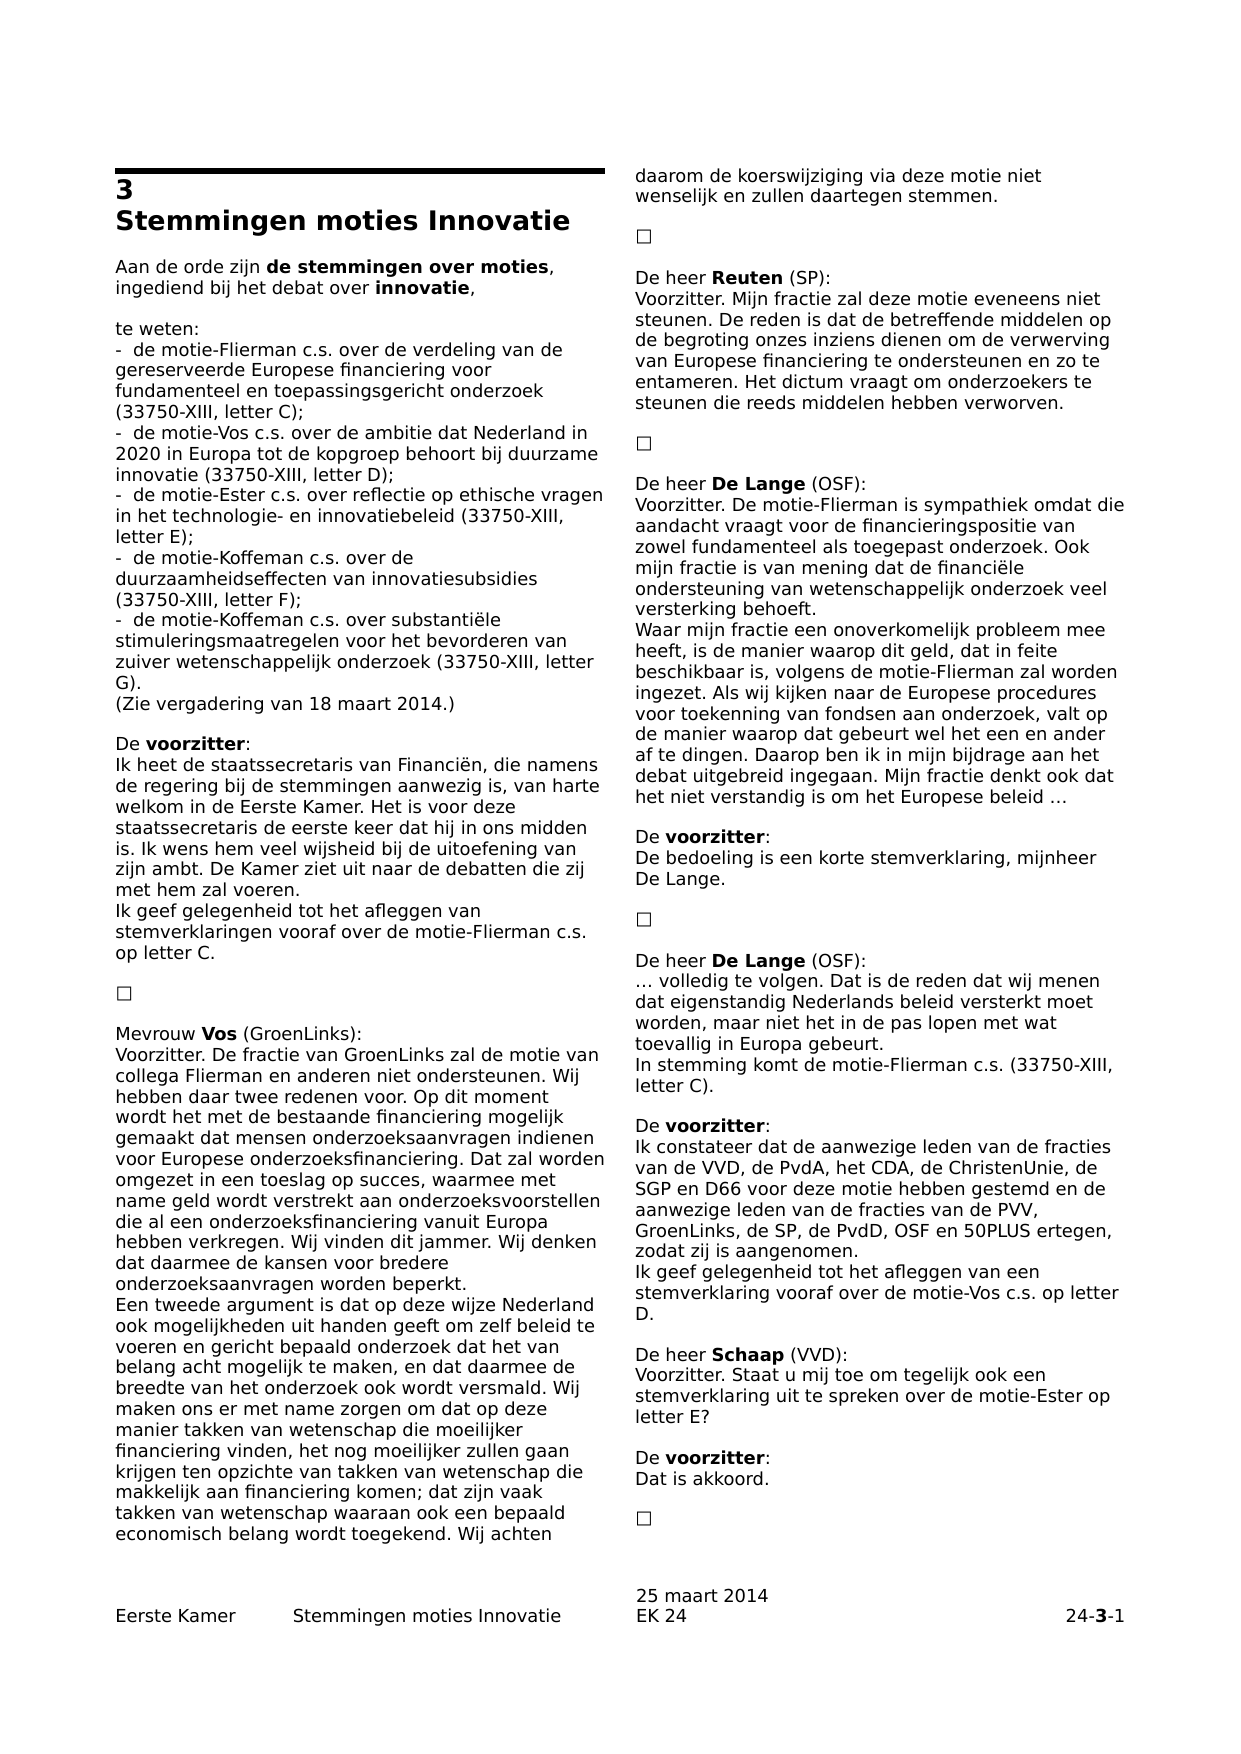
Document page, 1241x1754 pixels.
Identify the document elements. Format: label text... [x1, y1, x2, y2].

list de motie-Ester c.s. over reflectie op ethische vragen in het technologie- en innovatiebeleid (33750-XIII, letter E); [115, 485, 605, 548]
text Aan de orde zijn de stemmingen over moties, ingediend bij het debat over innovatie, [115, 257, 605, 298]
text Voorzitter. De fractie van GroenLinks zal de motie van collega Flierman en anderen niet ondersteunen. Wij hebben daar twee redenen voor. Op dit moment wordt het met de bestaande financiering mogelijk gemaakt dat mensen onderzoeksaanvragen indienen voor Europese onderzoeksfinanciering. Dat zal worden omgezet in een toeslag op succes, waarmee met name geld wordt verstrekt aan onderzoeksvoorstellen die al een onderzoeksfinanciering vanuit Europa hebben verkregen. Wij vinden dit jammer. Wij denken dat daarmee de kansen voor bredere onderzoeksaanvragen worden beperkt. [115, 1045, 605, 1295]
text Ik geef gelegenheid tot het afleggen van stemverklaringen vooraf over de motie-Flierman c.s. op letter C. [115, 901, 605, 963]
text De voorzitter: [635, 1116, 1125, 1137]
text De heer De Lange (OSF): [635, 951, 1125, 971]
text In stemming komt de motie-Flierman c.s. (33750-XIII, letter C). [635, 1054, 1125, 1096]
list de motie-Koffeman c.s. over de duurzaamheidseffecten van innovatiesubsidies (33750-XIII, letter F); [115, 548, 605, 610]
text te weten: [115, 318, 605, 339]
text (Zie vergadering van 18 maart 2014.) [115, 693, 605, 714]
text De heer Reuten (SP): [635, 268, 1125, 288]
text ⬜ [635, 1509, 1125, 1530]
text De heer De Lange (OSF): [635, 474, 1125, 495]
text De bedoeling is een korte stemverklaring, mijnheer De Lange. [635, 848, 1125, 890]
text Waar mijn fractie een onoverkomelijk probleem mee heeft, is de manier waarop dit geld, dat in feite beschikbaar is, volgens de motie-Flierman zal worden ingezet. Als wij kijken naar de Europese procedures voor toekenning van fondsen aan onderzoek, valt op de manier waarop dat gebeurt wel het een en ander af te dingen. Daarop ben ik in mijn bijdrage aan het debat uitgebreid ingegaan. Mijn fractie denkt ook dat het niet verstandig is om het Europese beleid … [635, 620, 1125, 807]
list de motie-Vos c.s. over de ambitie dat Nederland in 2020 in Europa tot de kopgroep behoort bij duurzame innovatie (33750-XIII, letter D); [115, 423, 605, 485]
text Voorzitter. De motie-Flierman is sympathiek omdat die aandacht vraagt voor de financieringspositie van zowel fundamenteel als toegepast onderzoek. Ook mijn fractie is van mening dat de financiële ondersteuning van wetenschappelijk onderzoek veel versterking behoeft. [635, 495, 1125, 620]
list de motie-Koffeman c.s. over substantiële stimuleringsmaatregelen voor het bevorderen van zuiver wetenschappelijk onderzoek (33750-XIII, letter G). [115, 610, 605, 693]
text Voorzitter. Staat u mij toe om tegelijk ook een stemverklaring uit te spreken over de motie-Ester op letter E? [635, 1365, 1125, 1428]
list de motie-Flierman c.s. over de verdeling van de gereserveerde Europese financiering voor fundamenteel en toepassingsgericht onderzoek (33750-XIII, letter C); [115, 339, 605, 423]
text De voorzitter: [115, 734, 605, 755]
text ⬜ [635, 910, 1125, 931]
text De voorzitter: [635, 827, 1125, 848]
text ⬜ [635, 433, 1125, 454]
text Mevrouw Vos (GroenLinks): [115, 1024, 605, 1045]
text De voorzitter: [635, 1448, 1125, 1468]
text ⬜ [635, 227, 1125, 248]
text Ik geef gelegenheid tot het afleggen van een stemverklaring vooraf over de motie-Vos c.s. op letter D. [635, 1262, 1125, 1324]
title 3 Stemmingen moties Innovatie [115, 174, 605, 237]
text Ik constateer dat de aanwezige leden van de fracties van de VVD, de PvdA, het CDA, de ChristenUnie, de SGP en D66 voor deze motie hebben gestemd en de aanwezige leden van de fracties van de PVV, GroenLinks, de SP, de PvdD, OSF en 50PLUS ertegen, zodat zij is aangenomen. [635, 1137, 1125, 1262]
text … volledig te volgen. Dat is de reden dat wij menen dat eigenstandig Nederlands beleid versterkt moet worden, maar niet het in de pas lopen met wat toevallig in Europa gebeurt. [635, 971, 1125, 1054]
text daarom de koerswijziging via deze motie niet wenselijk en zullen daartegen stemmen. [635, 165, 1125, 207]
text Ik heet de staatssecretaris van Financiën, die namens de regering bij de stemmingen aanwezig is, van harte welkom in de Eerste Kamer. Het is voor deze staatssecretaris de eerste keer dat hij in ons midden is. Ik wens hem veel wijsheid bij de uitoefening van zijn ambt. De Kamer ziet uit naar de debatten die zij met hem zal voeren. [115, 755, 605, 901]
text ⬜ [115, 983, 605, 1004]
text Voorzitter. Mijn fractie zal deze motie eveneens niet steunen. De reden is dat de betreffende middelen op de begroting onzes inziens dienen om de verwerving van Europese financiering te ondersteunen en zo te entameren. Het dictum vraagt om onderzoekers te steunen die reeds middelen hebben verworven. [635, 288, 1125, 413]
text Dat is akkoord. [635, 1468, 1125, 1489]
text Een tweede argument is dat op deze wijze Nederland ook mogelijkheden uit handen geeft om zelf beleid te voeren en gericht bepaald onderzoek dat het van belang acht mogelijk te maken, en dat daarmee de breedte van het onderzoek ook wordt versmald. Wij maken ons er met name zorgen om dat op deze manier takken van wetenschap die moeilijker financiering vinden, het nog moeilijker zullen gaan krijgen ten opzichte van takken van wetenschap die makkelijk aan financiering komen; dat zijn vaak takken van wetenschap waaraan ook een bepaald economisch belang wordt toegekend. Wij achten [115, 1295, 605, 1545]
text De heer Schaap (VVD): [635, 1344, 1125, 1365]
